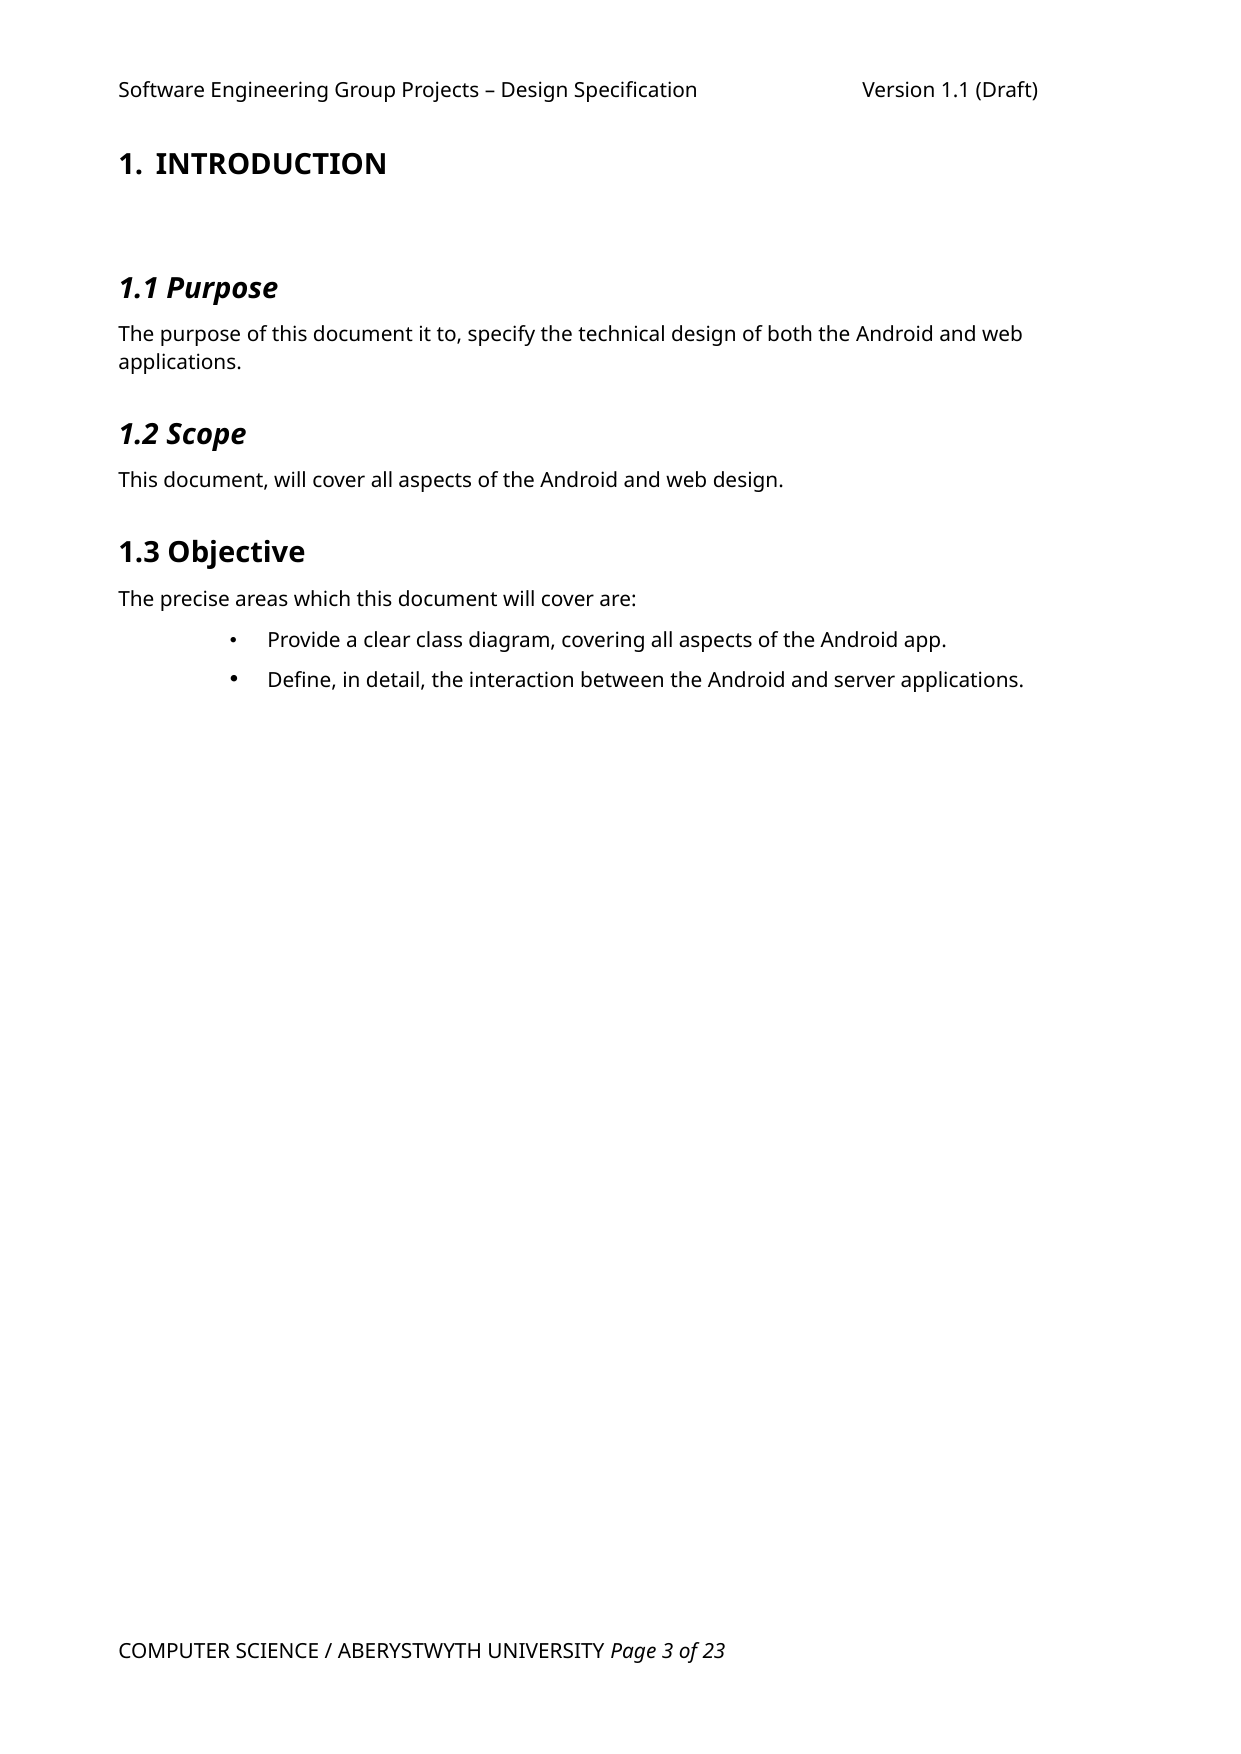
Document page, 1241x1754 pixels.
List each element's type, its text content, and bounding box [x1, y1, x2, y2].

list Define, in detail, the interaction between the Android and server applications. [229, 666, 1122, 728]
text The purpose of this document it to, specify the technical design of both the Android and web applications. [118, 319, 1122, 376]
subtitle 1.1 Purpose [118, 267, 1122, 307]
subtitle 1.2 Scope [118, 413, 1122, 453]
subtitle INTRODUCTION [118, 143, 1122, 183]
text This document, will cover all aspects of the Android and web design. [118, 466, 1122, 494]
text The precise areas which this document will cover are: [118, 584, 1122, 612]
subtitle 1.3 Objective [118, 532, 1122, 571]
list Provide a clear class diagram, covering all aspects of the Android app. [229, 625, 1122, 653]
